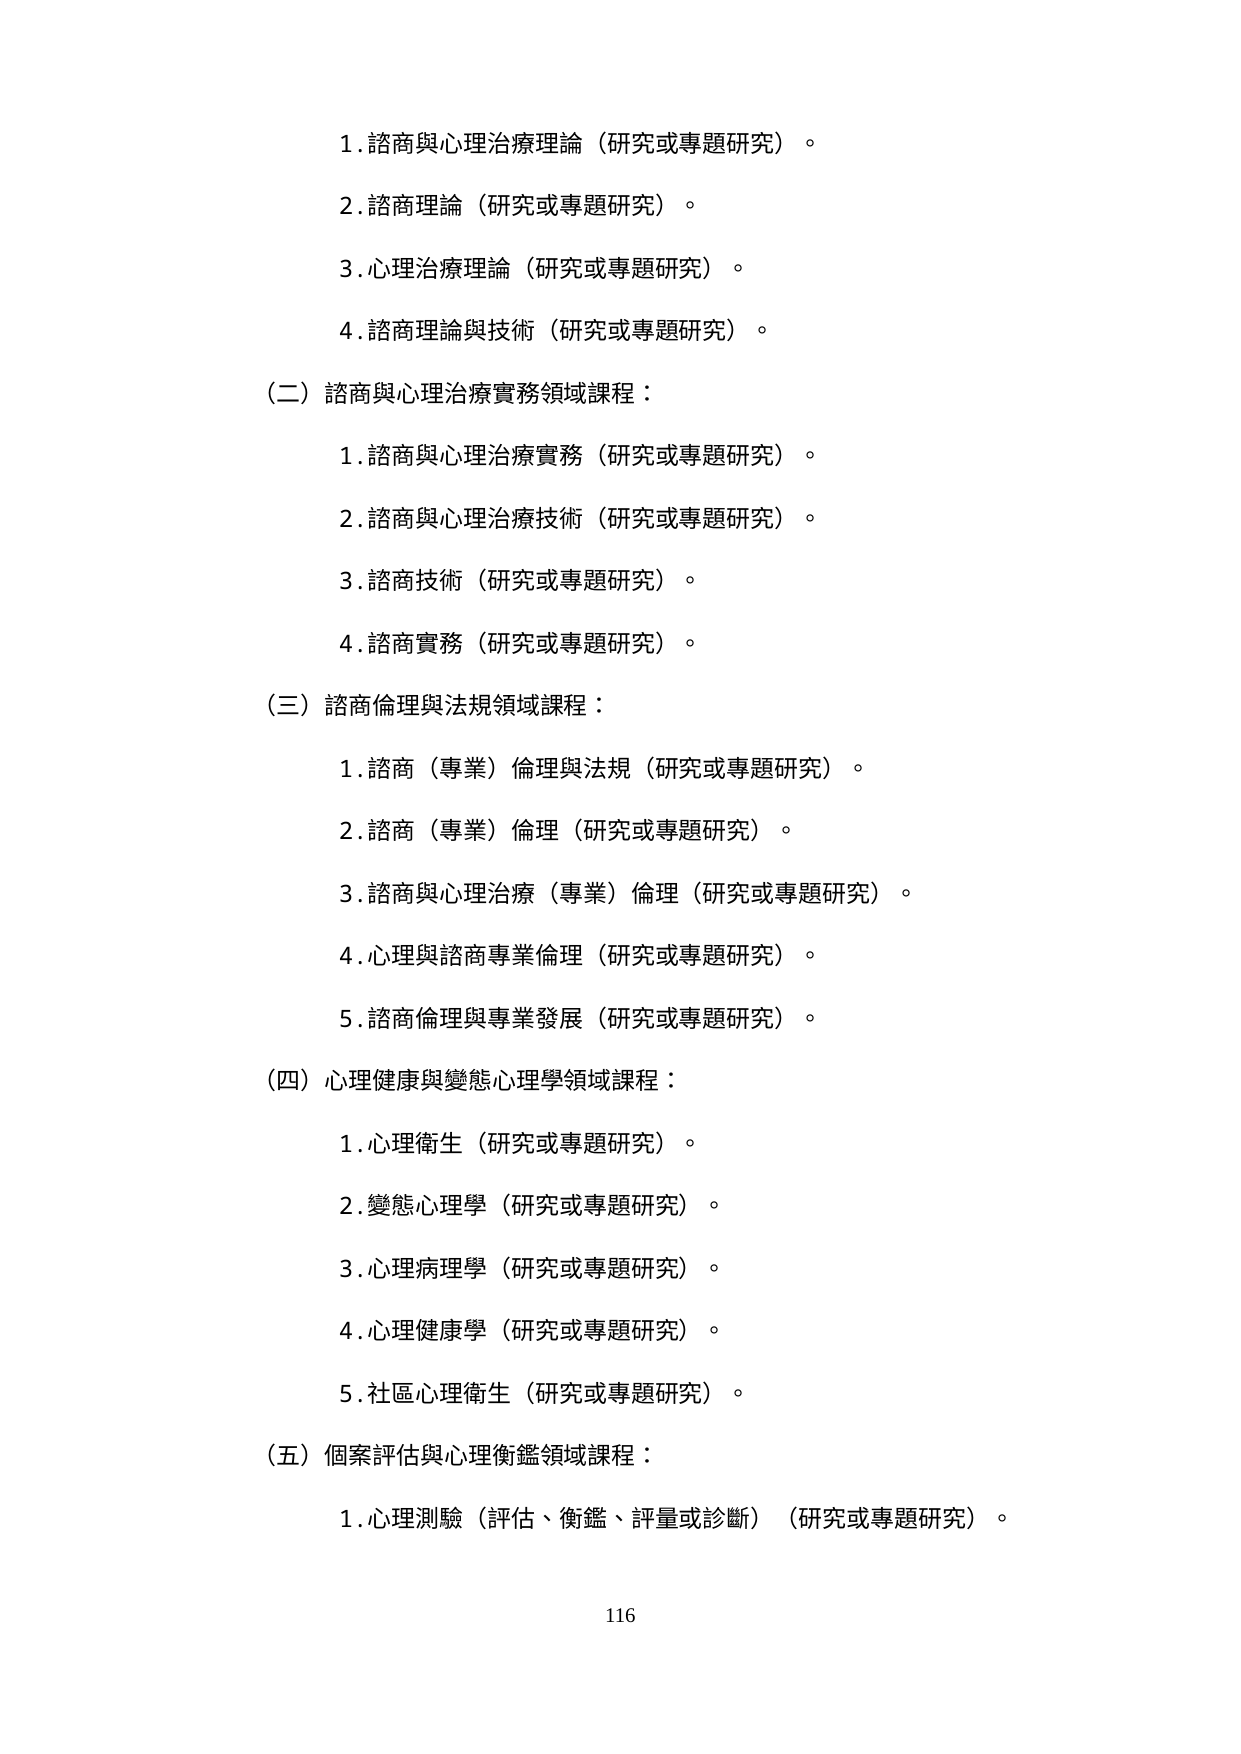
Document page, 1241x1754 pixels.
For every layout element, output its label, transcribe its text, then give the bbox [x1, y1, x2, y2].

table_cell 1.諮商與心理治療理論（研究或專題研究）。 2.諮商理論（研究或專題研究）。 3.心理治療理論（研究或專題研究）。 4.諮商理論與技術（研究或專題研究）。 （二）諮商與心理治療實務領域課程： 1.諮商與心理治療實務（研究或專題研究）。 2.諮商與心理治療技術（研究或專題研究）。 3.諮商技術（研究或專題研究）。 4.諮商實務（研究或專題研究）。 （三）諮商倫理與法規領域課程： 1.諮商（專業）倫理與法規（研究或專題研究）。 2.諮商（專業）倫理（研究或專題研究）。 3.諮商與心理治療（專業）倫理（研究或專題研究）。 4.心理與諮商專業倫理（研究或專題研究）。 5.諮商倫理與專業發展（研究或專題研究）。 （四）心理健康與變態心理學領域課程： 1.心理衛生（研究或專題研究）。 2.變態心理學（研究或專題研究）。 3.心理病理學（研究或專題研究）。 4.心理健康學（研究或專題研究）。 5.社區心理衛生（研究或專題研究）。 （五）個案評估與心理衡鑑領域課程： 1.心理測驗（評估、衡鑑、評量或診斷）（研究或專題研究）。 [248, 96, 1097, 1542]
table_cell [223, 96, 248, 1542]
table_cell [113, 96, 223, 1542]
